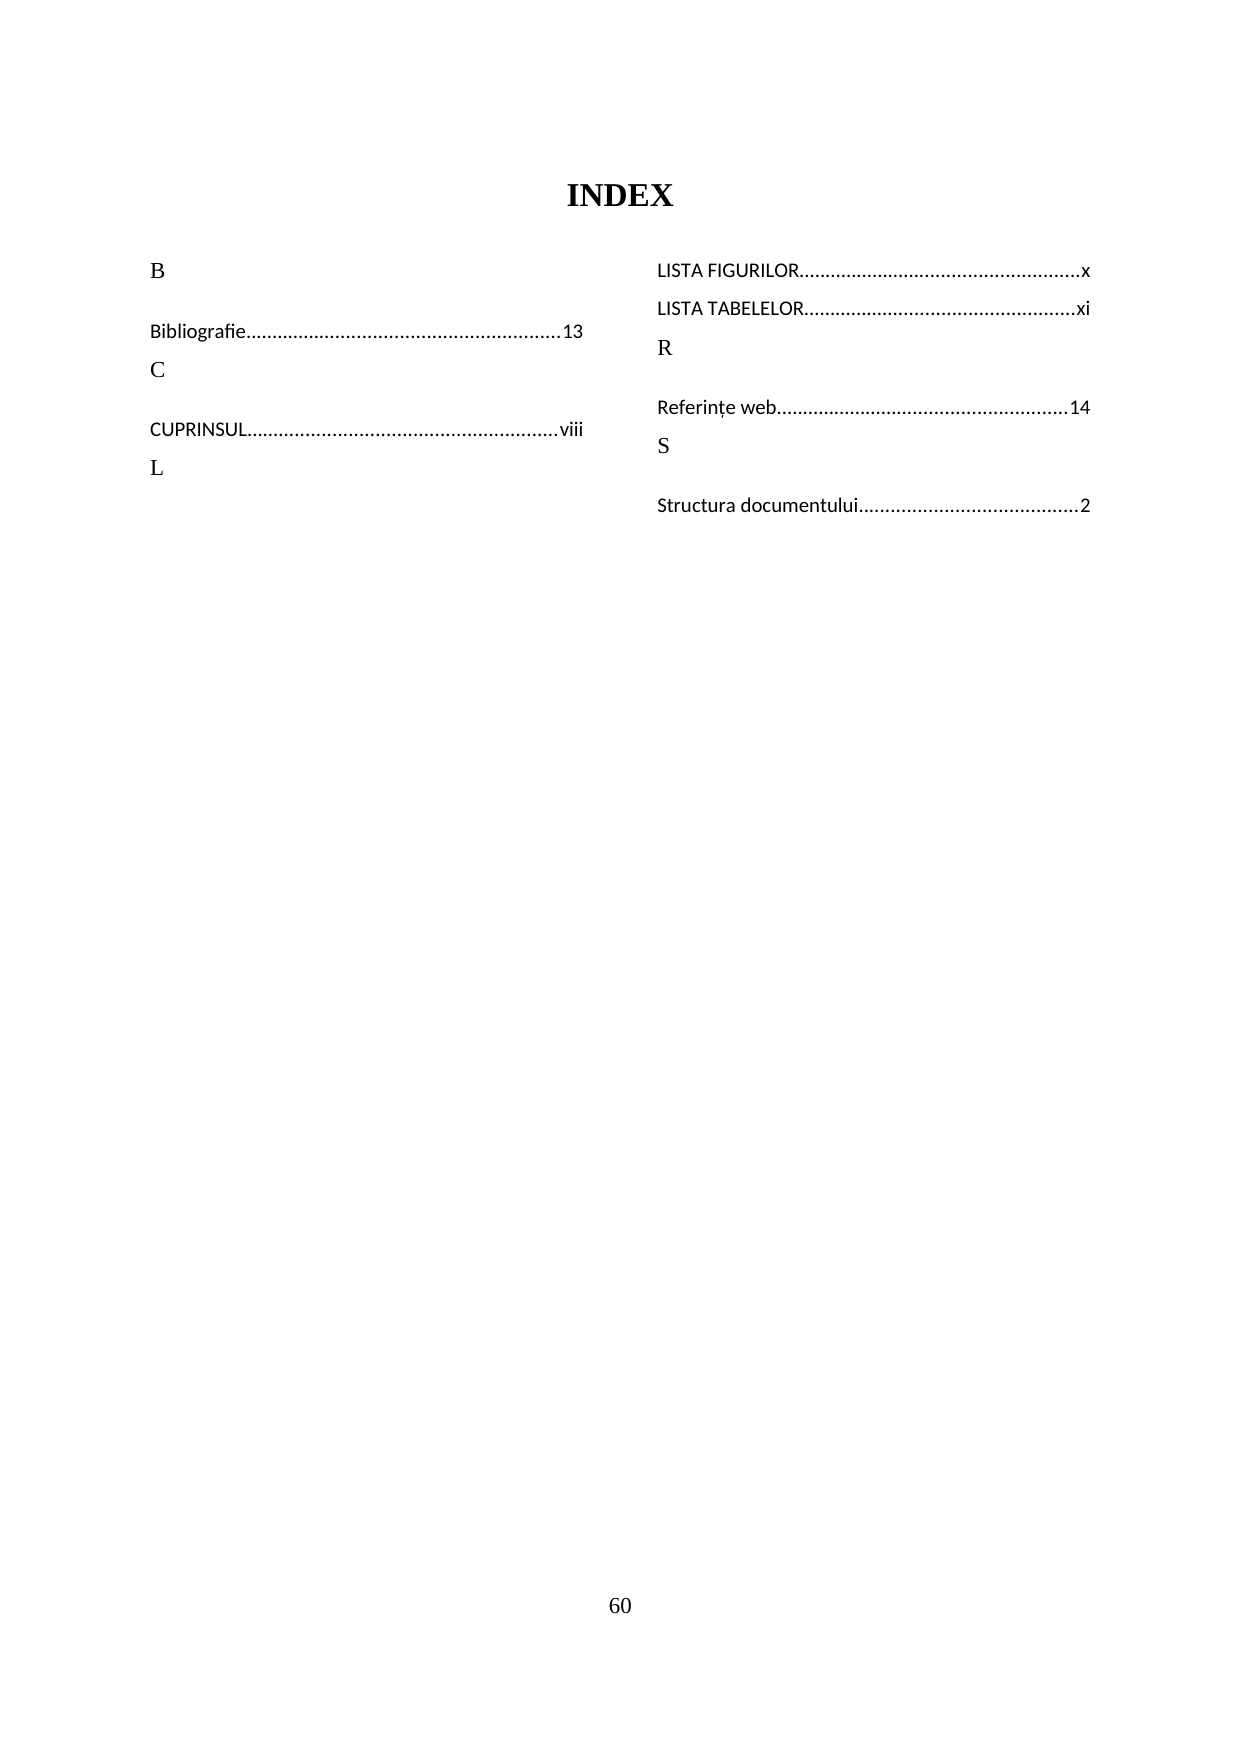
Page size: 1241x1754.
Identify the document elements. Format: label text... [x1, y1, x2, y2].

text L [150, 454, 583, 481]
text R [657, 334, 1090, 360]
text Bibliografie 13 [150, 318, 583, 343]
text B [150, 257, 583, 284]
text LISTA FIGURILOR x [657, 257, 1090, 283]
text S [657, 432, 1090, 458]
text Referințe web 14 [657, 394, 1090, 419]
subtitle Index [150, 175, 1090, 213]
text LISTA TABELELOR xi [657, 296, 1090, 321]
text Structura documentului 2 [657, 492, 1090, 518]
text CUPRINSUL viii [150, 416, 583, 442]
text C [150, 356, 583, 382]
